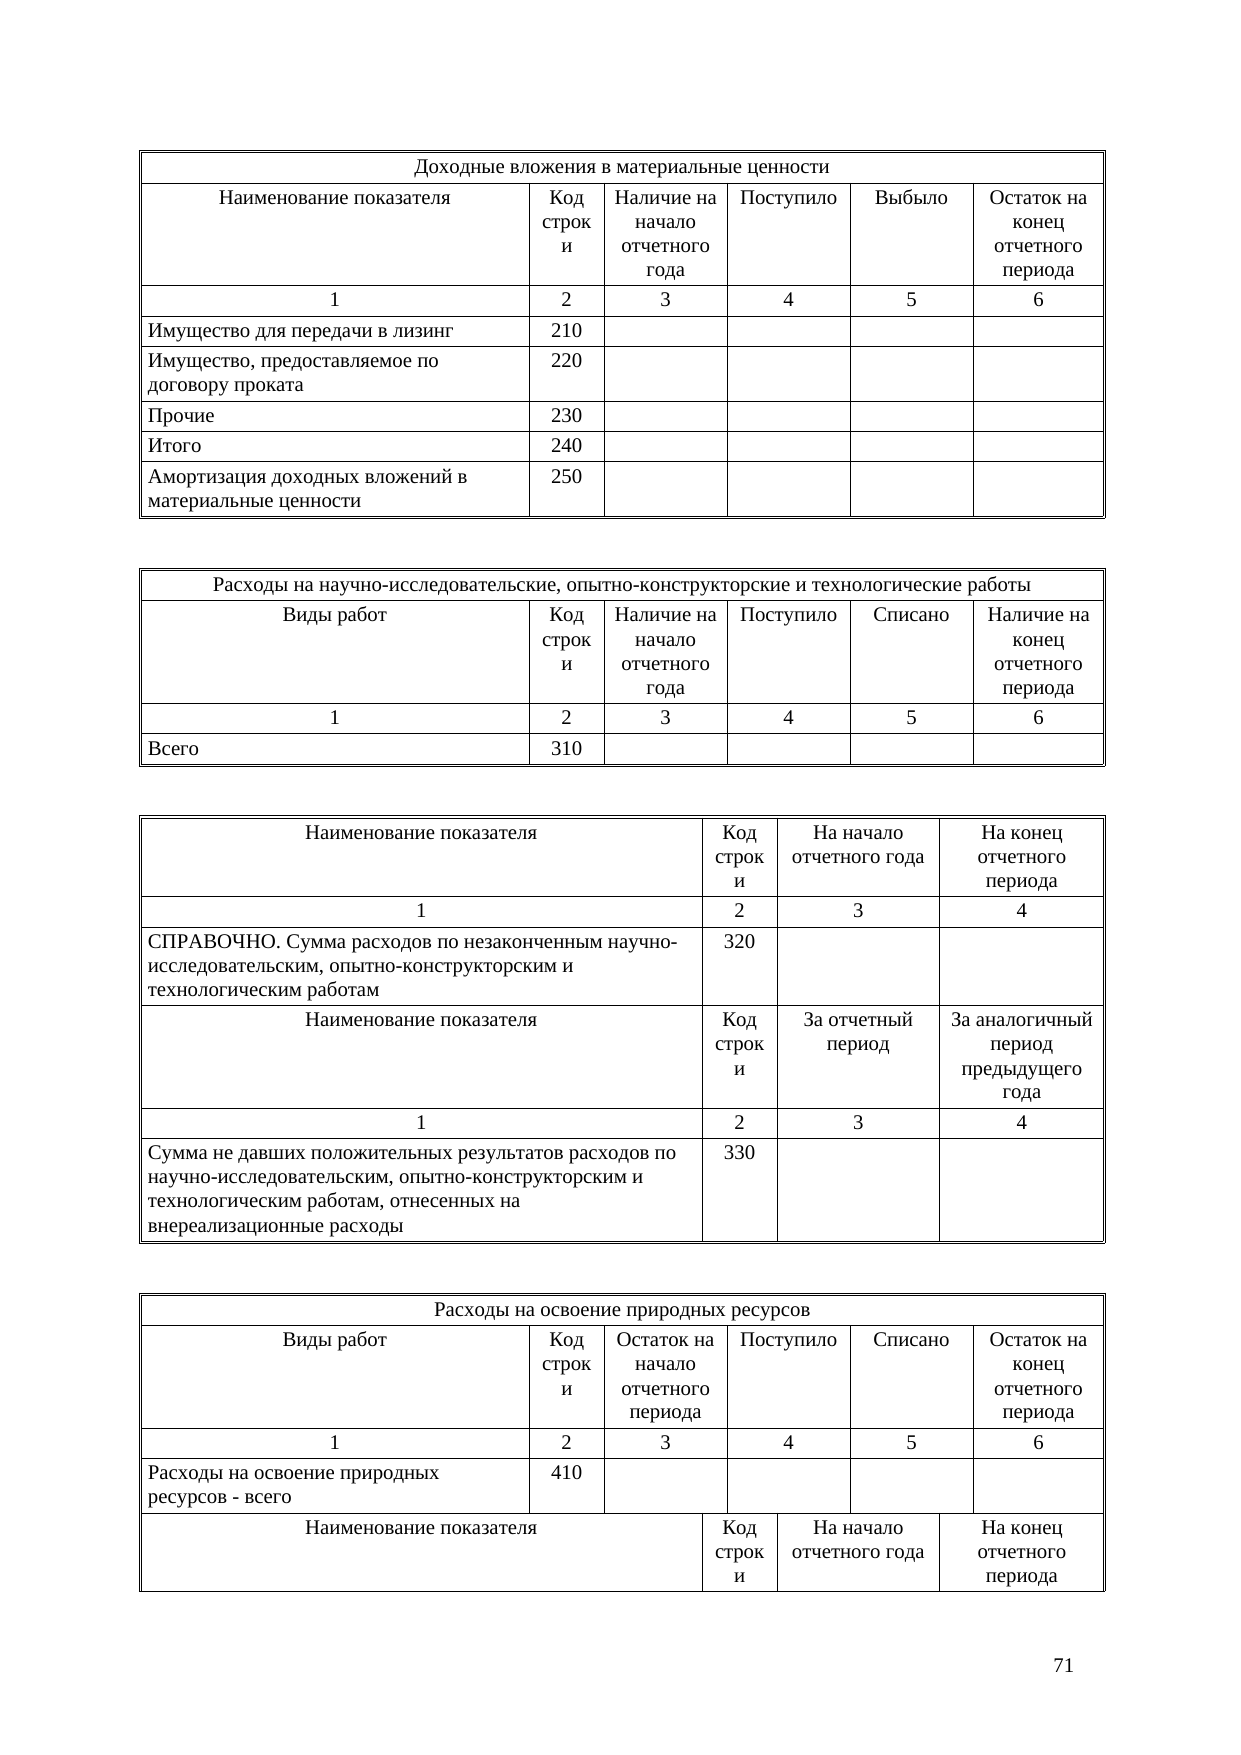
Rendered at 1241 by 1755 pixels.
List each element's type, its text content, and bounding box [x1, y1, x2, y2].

table_header Наименование показателя [142, 819, 702, 896]
table_cell Имущество, предоставляемое по договору проката [142, 347, 529, 401]
table_cell [605, 432, 727, 461]
table_cell [851, 347, 973, 401]
table_cell [605, 402, 727, 431]
table_cell 1 [142, 1429, 529, 1458]
table_cell [728, 347, 850, 401]
table_cell [940, 928, 1103, 1005]
table_cell 3 [605, 286, 727, 316]
table_cell Поступило [728, 184, 850, 285]
table_cell [974, 462, 1103, 516]
table_cell [851, 734, 973, 764]
table_cell [851, 462, 973, 516]
table_cell Виды работ [142, 601, 529, 703]
table_cell Поступило [728, 601, 850, 703]
table_cell 2 [530, 1429, 604, 1458]
table_cell [728, 734, 850, 764]
table_cell 3 [605, 704, 727, 733]
table_cell 220 [530, 347, 604, 401]
table_cell [728, 462, 850, 516]
table_cell 240 [530, 432, 604, 461]
table_cell На конец отчетного периода [940, 1514, 1103, 1591]
table_cell Код строки [703, 1006, 777, 1108]
table_cell 330 [703, 1139, 777, 1241]
table_cell Списано [851, 1326, 973, 1428]
table_header Расходы на освоение природных ресурсов [142, 1296, 1103, 1325]
table_cell СПРАВОЧНО. Сумма расходов по незаконченным научно-исследовательским, опытно-конструкторским и технологическим работам [142, 928, 702, 1005]
table_cell 1 [142, 1109, 702, 1138]
table_cell [778, 928, 939, 1005]
table_cell [851, 432, 973, 461]
table_cell 3 [605, 1429, 727, 1458]
table_cell Итого [142, 432, 529, 461]
table_cell [778, 1139, 939, 1241]
table_cell Наличие на начало отчетного года [605, 601, 727, 703]
table_cell На начало отчетного года [778, 1514, 939, 1591]
table_cell [728, 1459, 850, 1513]
table_cell 5 [851, 704, 973, 733]
table_cell [728, 317, 850, 346]
table_header На конец отчетного периода [940, 819, 1103, 896]
table_cell Списано [851, 601, 973, 703]
table_cell [605, 462, 727, 516]
table_cell [851, 402, 973, 431]
table_cell Код строки [530, 601, 604, 703]
table_cell 5 [851, 286, 973, 316]
table_cell Наименование показателя [142, 184, 529, 285]
table_cell [974, 432, 1103, 461]
table_cell 1 [142, 897, 702, 927]
table_cell Код строки [530, 184, 604, 285]
table_cell Остаток на конец отчетного периода [974, 184, 1103, 285]
table_cell [851, 317, 973, 346]
table_cell Амортизация доходных вложений в материальные ценности [142, 462, 529, 516]
table_cell 210 [530, 317, 604, 346]
table_cell Виды работ [142, 1326, 529, 1428]
table_cell Наименование показателя [142, 1006, 702, 1108]
table_cell Остаток на конец отчетного периода [974, 1326, 1103, 1428]
table_cell Всего [142, 734, 529, 764]
table_cell [974, 1459, 1103, 1513]
table_cell 3 [778, 897, 939, 927]
table_cell 6 [974, 704, 1103, 733]
table_cell [974, 734, 1103, 764]
table_cell За отчетный период [778, 1006, 939, 1108]
table_cell 4 [940, 897, 1103, 927]
table_cell 4 [728, 704, 850, 733]
table_cell [851, 1459, 973, 1513]
table_header Код строки [703, 819, 777, 896]
table_cell Код строки [530, 1326, 604, 1428]
table_cell Расходы на освоение природных ресурсов - всего [142, 1459, 529, 1513]
table_cell [974, 402, 1103, 431]
table_cell [605, 1459, 727, 1513]
table_header На начало отчетного года [778, 819, 939, 896]
table_cell 6 [974, 1429, 1103, 1458]
table_cell [940, 1139, 1103, 1241]
table_cell 2 [530, 704, 604, 733]
table_cell [728, 402, 850, 431]
table_cell [605, 317, 727, 346]
table_cell Остаток на начало отчетного периода [605, 1326, 727, 1428]
table_cell 2 [703, 1109, 777, 1138]
table_cell 1 [142, 704, 529, 733]
table_cell Сумма не давших положительных результатов расходов по научно-исследовательским, опытно-конструкторским и технологическим работам, отнесенных на внереализационные расходы [142, 1139, 702, 1241]
table_cell Поступило [728, 1326, 850, 1428]
table_cell За аналогичный период предыдущего года [940, 1006, 1103, 1108]
table_cell [605, 734, 727, 764]
table_cell 3 [778, 1109, 939, 1138]
table_cell 320 [703, 928, 777, 1005]
table_cell 4 [728, 286, 850, 316]
table_cell Выбыло [851, 184, 973, 285]
table_cell Наименование показателя [142, 1514, 702, 1591]
table_cell 410 [530, 1459, 604, 1513]
table_cell 250 [530, 462, 604, 516]
table_cell 4 [728, 1429, 850, 1458]
table_cell Код строки [703, 1514, 777, 1591]
table_cell 6 [974, 286, 1103, 316]
table_header Расходы на научно-исследовательские, опытно-конструкторские и технологические работы [142, 571, 1103, 600]
table_cell Имущество для передачи в лизинг [142, 317, 529, 346]
table_header Доходные вложения в материальные ценности [142, 153, 1103, 183]
table_cell Наличие на начало отчетного года [605, 184, 727, 285]
table_cell 5 [851, 1429, 973, 1458]
table_cell Наличие на конец отчетного периода [974, 601, 1103, 703]
table_cell 2 [703, 897, 777, 927]
table_cell Прочие [142, 402, 529, 431]
table_cell 310 [530, 734, 604, 764]
table_cell 4 [940, 1109, 1103, 1138]
table_cell 230 [530, 402, 604, 431]
table_cell [974, 347, 1103, 401]
table_cell 1 [142, 286, 529, 316]
table_cell [974, 317, 1103, 346]
table_cell [728, 432, 850, 461]
table_cell 2 [530, 286, 604, 316]
table_cell [605, 347, 727, 401]
